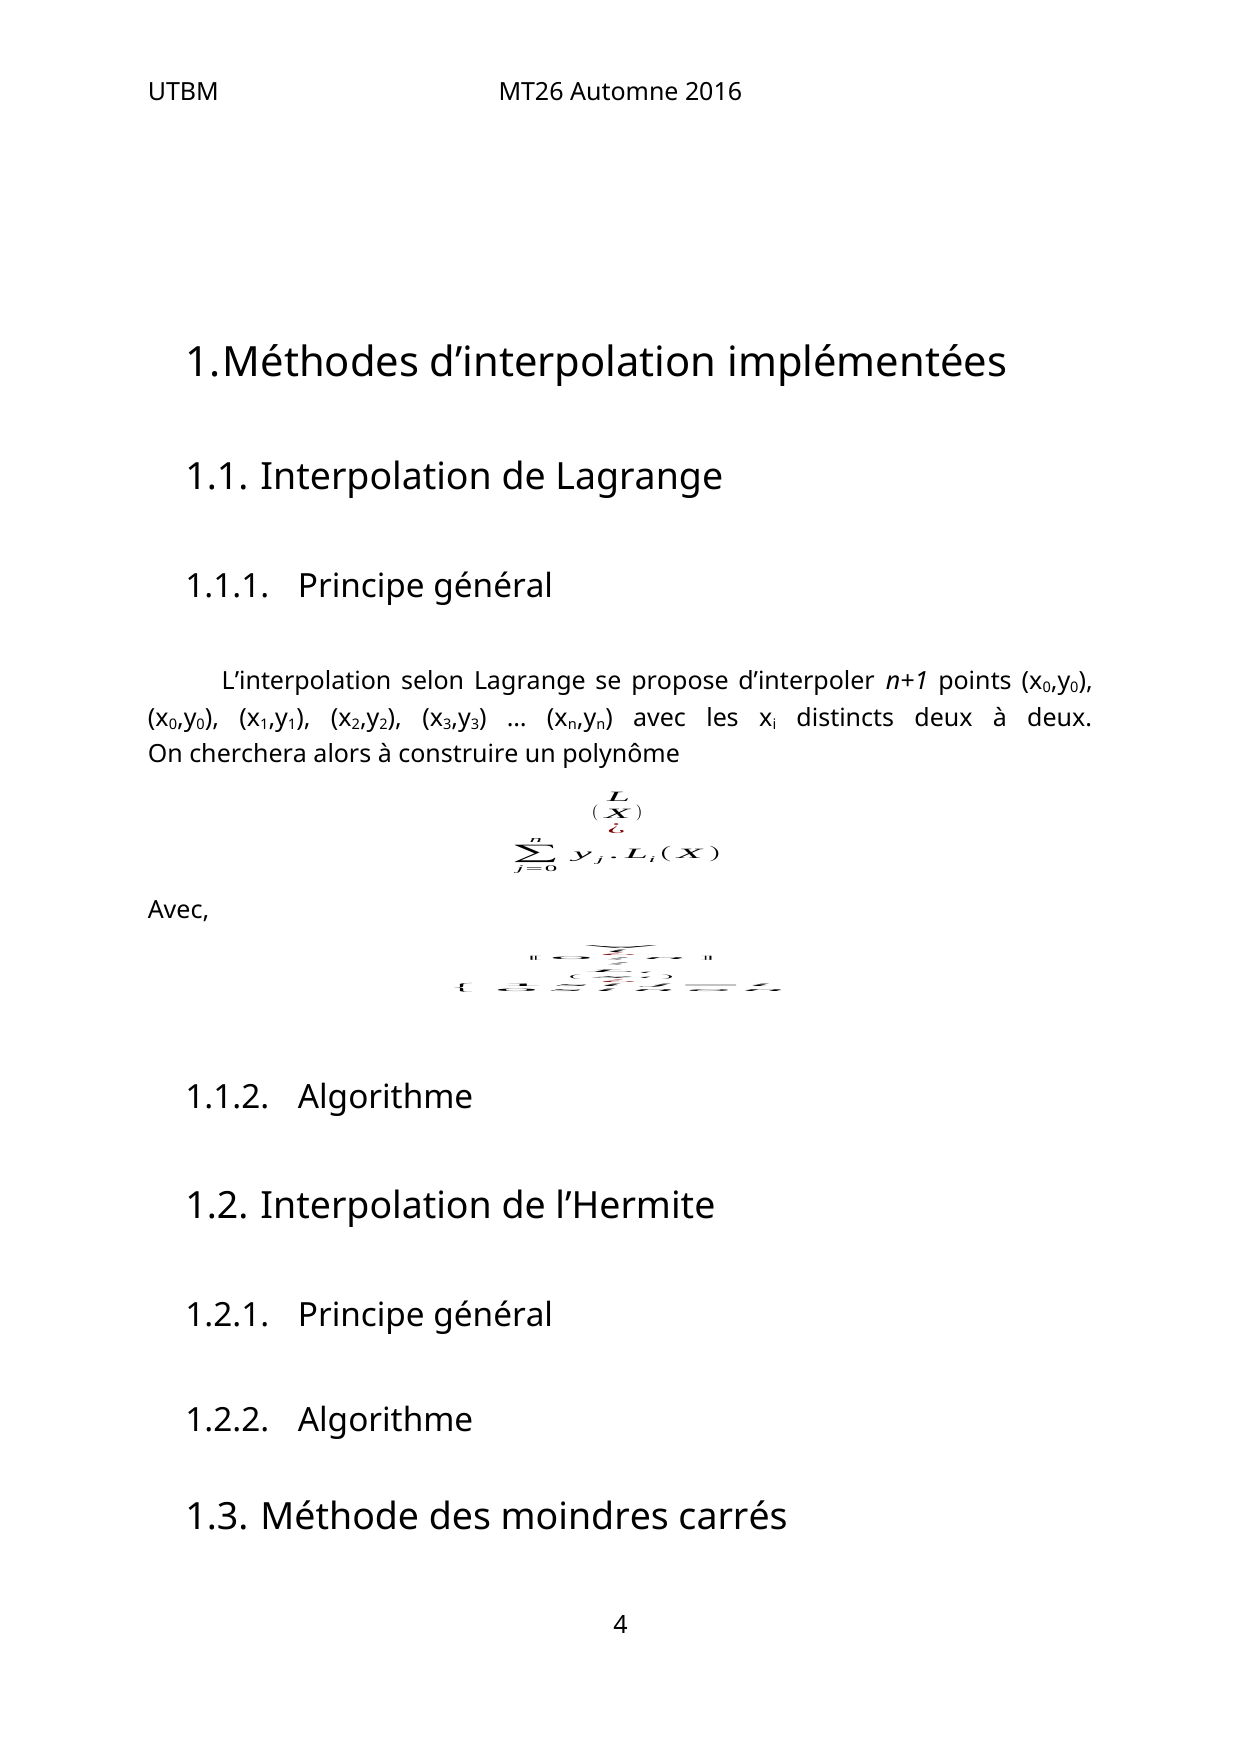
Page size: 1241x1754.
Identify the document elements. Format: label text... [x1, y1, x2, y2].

list Principe général [185, 1290, 1092, 1336]
list Algorithme [185, 1073, 1092, 1118]
list Méthode des moindres carrés [185, 1489, 1092, 1540]
list Interpolation de l’Hermite [185, 1178, 1092, 1229]
list Interpolation de Lagrange [185, 450, 1092, 501]
list Principe général [185, 561, 1092, 607]
text Avec, [148, 892, 1092, 926]
list Méthodes d’interpolation implémentées [185, 332, 1092, 388]
list Algorithme [185, 1396, 1092, 1441]
text L’interpolation selon Lagrange se propose d’interpoler n+1 points (x0,y0), (x0,y0), (x1,y1), (x2,y2), (x3,y3) … (xn,yn) avec les xi distincts deux à deux. On cherchera alors à construire un polynôme [148, 663, 1092, 770]
